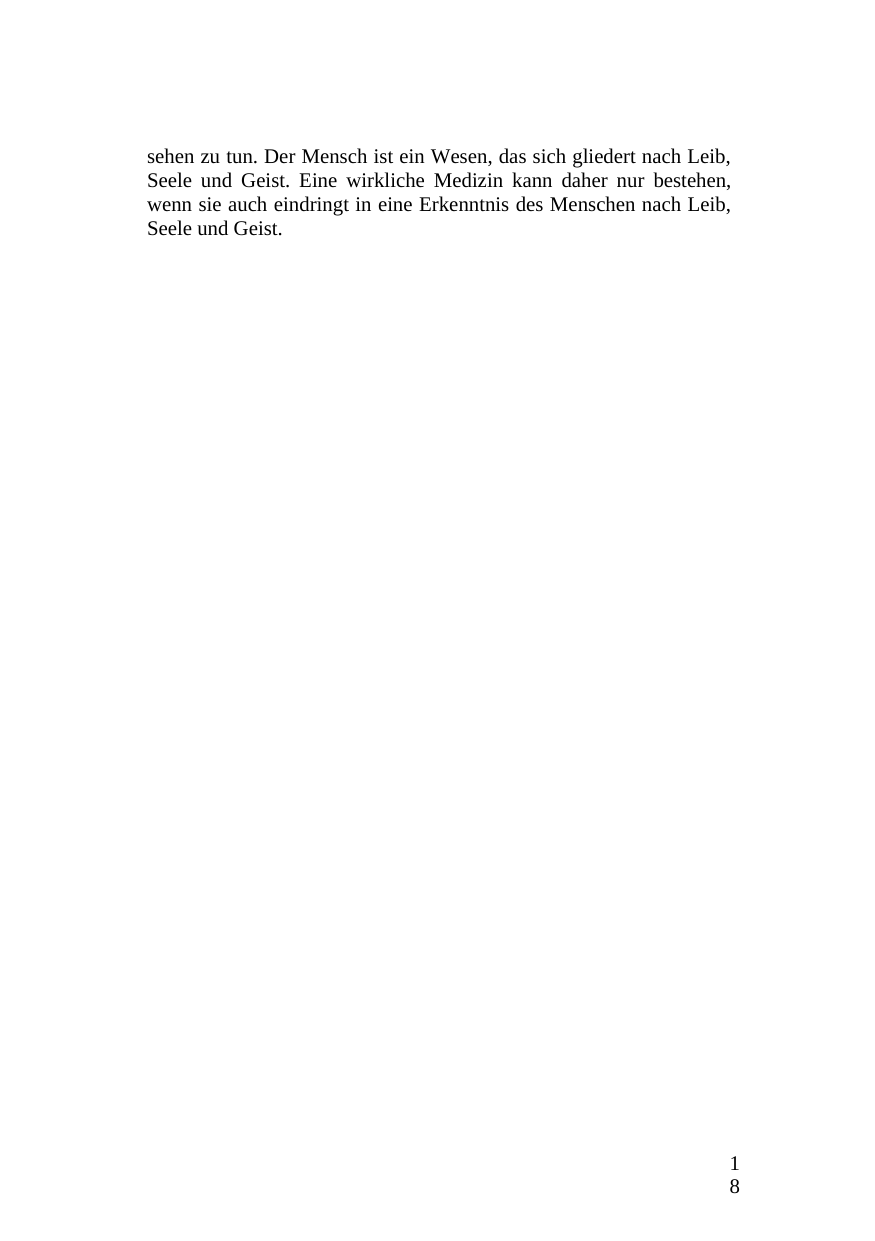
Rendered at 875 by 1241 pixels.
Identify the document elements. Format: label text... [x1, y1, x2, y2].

text sehen zu tun. Der Mensch ist ein Wesen, das sich gliedert nach Leib, Seele und Geist. Eine wirkliche Medizin kann daher nur bestehen, wenn sie auch eindringt in eine Erkenntnis des Menschen nach Leib, Seele und Geist. [147, 144, 732, 240]
text 18 [729, 1150, 740, 1198]
